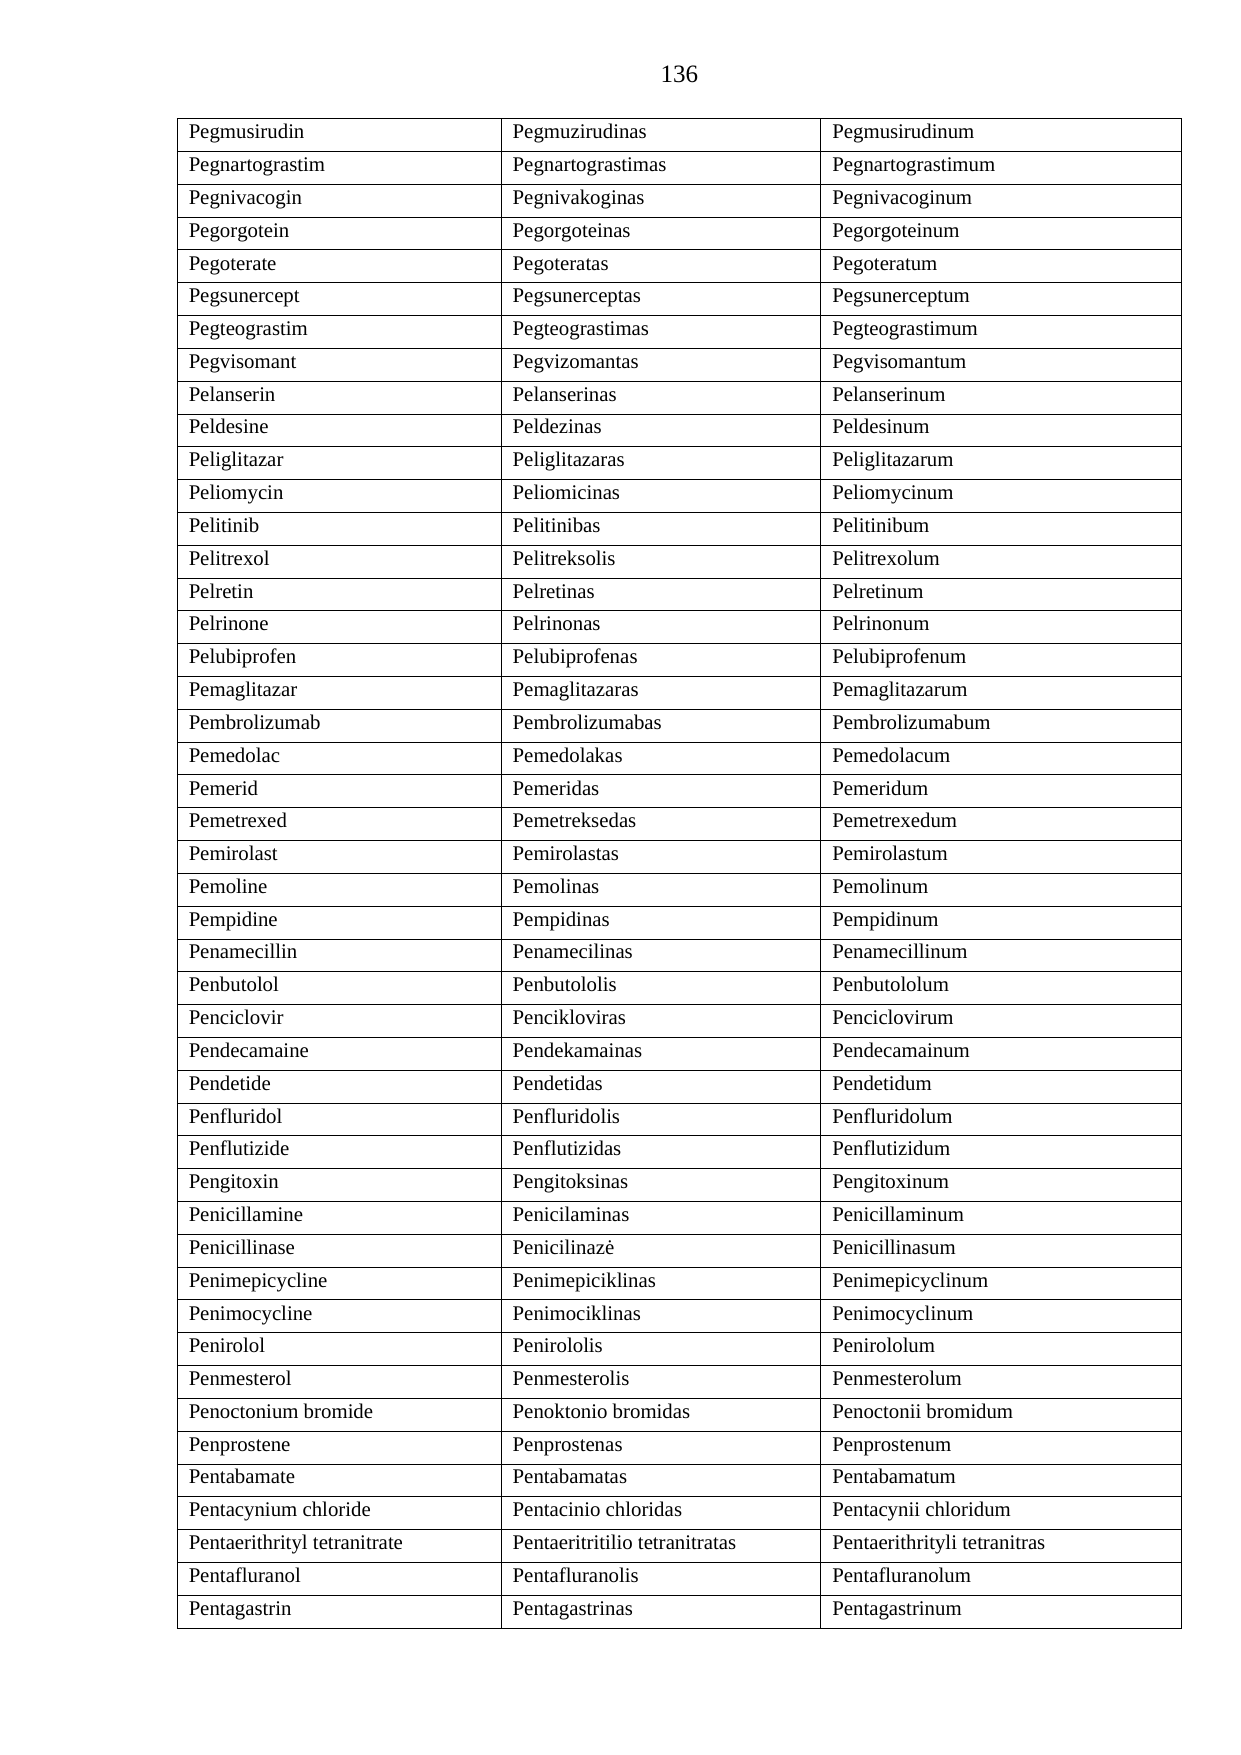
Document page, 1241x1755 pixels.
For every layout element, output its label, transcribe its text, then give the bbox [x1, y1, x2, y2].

table_cell Pendetidas [502, 1071, 820, 1102]
table_cell Pemolinum [821, 874, 1181, 906]
table_cell Peliomycin [178, 480, 501, 512]
table_cell Pembrolizumabas [502, 710, 820, 742]
table_cell Pelubiprofenum [821, 644, 1181, 676]
table_cell Penflutizidum [821, 1136, 1181, 1168]
table_cell Penimociklinas [502, 1300, 820, 1332]
table_cell Peldesinum [821, 415, 1181, 446]
table_cell Pentabamate [178, 1465, 501, 1496]
table_cell Pegnivacogin [178, 185, 501, 217]
table_cell Pelitreksolis [502, 546, 820, 577]
table_cell Peliglitazarum [821, 447, 1181, 479]
table_cell Pegnartograstim [178, 152, 501, 184]
table_cell Penimocyclinum [821, 1300, 1181, 1332]
table_cell Penbutolol [178, 972, 501, 1004]
table_cell Pentabamatas [502, 1465, 820, 1496]
table_cell Penamecillin [178, 940, 501, 971]
table_cell Peliglitazaras [502, 447, 820, 479]
table_cell Pegoteratas [502, 250, 820, 282]
table_cell Penoctonium bromide [178, 1399, 501, 1431]
table_cell Pembrolizumabum [821, 710, 1181, 742]
table_cell Penimepicyclinum [821, 1268, 1181, 1299]
table_cell Pemaglitazaras [502, 677, 820, 709]
table_cell Peldesine [178, 415, 501, 446]
table_cell Penicillinase [178, 1235, 501, 1267]
table_cell Pelitinib [178, 513, 501, 545]
table_cell Penmesterolis [502, 1366, 820, 1398]
table_cell Pegnivakoginas [502, 185, 820, 217]
table_cell Penicillaminum [821, 1202, 1181, 1234]
table_cell Penmesterol [178, 1366, 501, 1398]
table_cell Peldezinas [502, 415, 820, 446]
table_cell Pelitrexolum [821, 546, 1181, 577]
table_cell Penflutizide [178, 1136, 501, 1168]
table_cell Penicilinazė [502, 1235, 820, 1267]
table_cell Penciclovirum [821, 1005, 1181, 1037]
table_cell Pentabamatum [821, 1465, 1181, 1496]
table_cell Penimepicycline [178, 1268, 501, 1299]
table_cell Pemedolacum [821, 743, 1181, 774]
table_cell Pegorgotein [178, 218, 501, 249]
table_cell Penfluridolis [502, 1104, 820, 1135]
table_cell Pentacynii chloridum [821, 1497, 1181, 1529]
table_cell Pentagastrin [178, 1596, 501, 1627]
table_cell Pentaeritritilio tetranitratas [502, 1530, 820, 1562]
table_cell Pembrolizumab [178, 710, 501, 742]
table_cell Penflutizidas [502, 1136, 820, 1168]
table_cell Penprostene [178, 1432, 501, 1463]
table_cell Pegsunerceptas [502, 283, 820, 315]
table_cell Pegteograstim [178, 316, 501, 348]
table_cell Pegvisomant [178, 349, 501, 381]
table_cell Penicillinasum [821, 1235, 1181, 1267]
table_cell Pendetidum [821, 1071, 1181, 1102]
table_cell Pelitinibas [502, 513, 820, 545]
table_cell Pegsunerceptum [821, 283, 1181, 315]
table_cell Penprostenas [502, 1432, 820, 1463]
table_cell Pencikloviras [502, 1005, 820, 1037]
table_cell Pengitoxinum [821, 1169, 1181, 1201]
table_cell Pegteograstimas [502, 316, 820, 348]
table_cell Pentagastrinas [502, 1596, 820, 1627]
table_cell Pemolinas [502, 874, 820, 906]
table_cell Pentagastrinum [821, 1596, 1181, 1627]
table_cell Penbutololum [821, 972, 1181, 1004]
table_cell Pengitoxin [178, 1169, 501, 1201]
table_cell Penoktonio bromidas [502, 1399, 820, 1431]
table_cell Pelrinonum [821, 611, 1181, 643]
table_cell Penmesterolum [821, 1366, 1181, 1398]
table_cell Penoctonii bromidum [821, 1399, 1181, 1431]
table_cell Pempidinum [821, 907, 1181, 938]
table_cell Penfluridolum [821, 1104, 1181, 1135]
table_cell Pempidinas [502, 907, 820, 938]
table_cell Penicillamine [178, 1202, 501, 1234]
table_cell Peliomycinum [821, 480, 1181, 512]
table_cell Pempidine [178, 907, 501, 938]
table_cell Pegnartograstimum [821, 152, 1181, 184]
table_cell Pegoterate [178, 250, 501, 282]
table_cell Peliglitazar [178, 447, 501, 479]
table_cell Pegmuzirudinas [502, 119, 820, 151]
table_cell Pegoteratum [821, 250, 1181, 282]
table_cell Pendecamainum [821, 1038, 1181, 1070]
table_cell Pelanserin [178, 382, 501, 413]
table_cell Penimepiciklinas [502, 1268, 820, 1299]
table_cell Pendekamainas [502, 1038, 820, 1070]
table_cell Pelanserinum [821, 382, 1181, 413]
table_cell Pentaerithrityl tetranitrate [178, 1530, 501, 1562]
table_cell Pemerid [178, 775, 501, 807]
table_cell Pentafluranolis [502, 1563, 820, 1595]
table_cell Pegsunercept [178, 283, 501, 315]
table_cell Pemaglitazarum [821, 677, 1181, 709]
table_cell Penicilaminas [502, 1202, 820, 1234]
table_cell Pemetrexedum [821, 808, 1181, 840]
table_cell Pendetide [178, 1071, 501, 1102]
table_cell Pegnartograstimas [502, 152, 820, 184]
table_cell Pemaglitazar [178, 677, 501, 709]
table_cell Penfluridol [178, 1104, 501, 1135]
table_cell Pentaerithrityli tetranitras [821, 1530, 1181, 1562]
table_cell Pelitinibum [821, 513, 1181, 545]
table_cell Pemirolastas [502, 841, 820, 873]
table_cell Pemetreksedas [502, 808, 820, 840]
table_cell Pemeridas [502, 775, 820, 807]
table_cell Pemedolac [178, 743, 501, 774]
table_cell Pemedolakas [502, 743, 820, 774]
table_cell Pemirolastum [821, 841, 1181, 873]
table_cell Penbutololis [502, 972, 820, 1004]
table_cell Pelitrexol [178, 546, 501, 577]
table_cell Pelretinas [502, 579, 820, 610]
table_cell Pegvizomantas [502, 349, 820, 381]
table_cell Penamecillinum [821, 940, 1181, 971]
table_cell Pendecamaine [178, 1038, 501, 1070]
table_cell Pegvisomantum [821, 349, 1181, 381]
table_cell Penirolol [178, 1333, 501, 1365]
table_cell Pelubiprofenas [502, 644, 820, 676]
table_cell Pentacynium chloride [178, 1497, 501, 1529]
table_cell Pelanserinas [502, 382, 820, 413]
table_cell Pemirolast [178, 841, 501, 873]
table_cell Pegorgoteinum [821, 218, 1181, 249]
table_cell Penprostenum [821, 1432, 1181, 1463]
table_cell Penirololum [821, 1333, 1181, 1365]
table_cell Penirololis [502, 1333, 820, 1365]
table_cell Pentacinio chloridas [502, 1497, 820, 1529]
table_cell Pentafluranolum [821, 1563, 1181, 1595]
table_cell Pegmusirudinum [821, 119, 1181, 151]
table_cell Pemetrexed [178, 808, 501, 840]
table_cell Pelrinonas [502, 611, 820, 643]
table_cell Pegnivacoginum [821, 185, 1181, 217]
table_cell Peliomicinas [502, 480, 820, 512]
table_cell Pegmusirudin [178, 119, 501, 151]
table_cell Pelubiprofen [178, 644, 501, 676]
table_cell Pegteograstimum [821, 316, 1181, 348]
table_cell Pelretinum [821, 579, 1181, 610]
table_cell Penimocycline [178, 1300, 501, 1332]
table_cell Pelretin [178, 579, 501, 610]
table_cell Pemeridum [821, 775, 1181, 807]
table_cell Pelrinone [178, 611, 501, 643]
table_cell Pengitoksinas [502, 1169, 820, 1201]
table_cell Pemoline [178, 874, 501, 906]
table_cell Penciclovir [178, 1005, 501, 1037]
table_cell Penamecilinas [502, 940, 820, 971]
table_cell Pentafluranol [178, 1563, 501, 1595]
table_cell Pegorgoteinas [502, 218, 820, 249]
